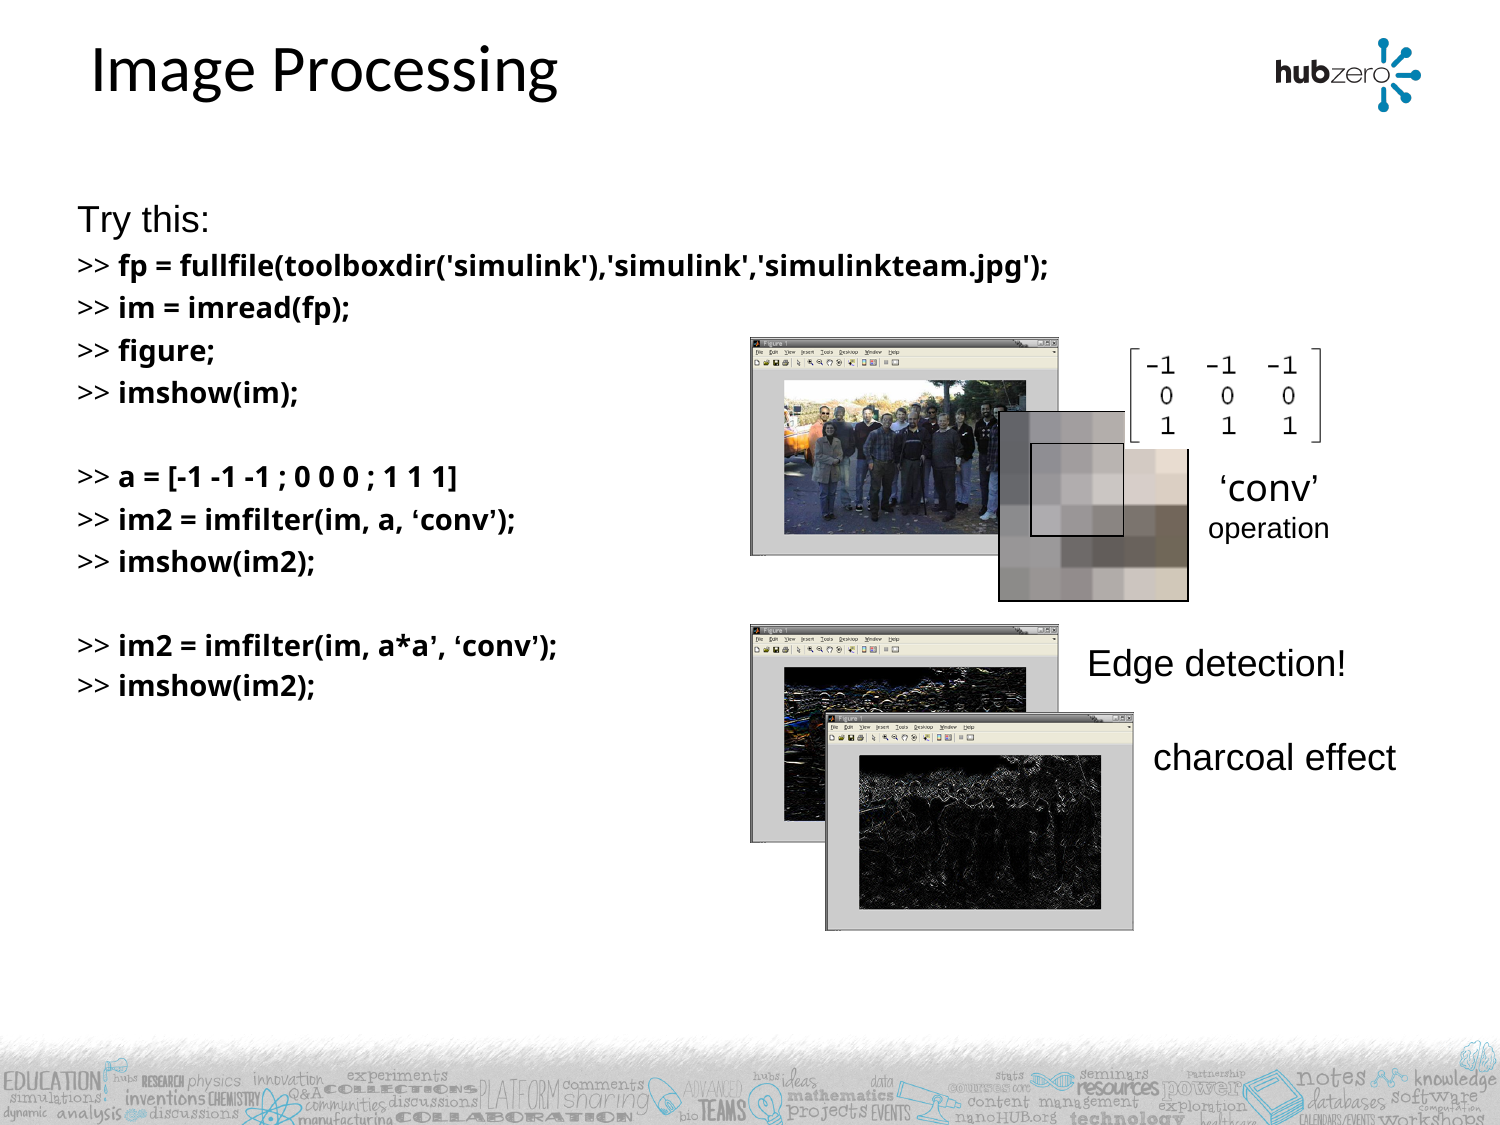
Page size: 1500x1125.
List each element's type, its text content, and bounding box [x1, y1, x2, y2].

text_box Try this: >> fp = fullfile(toolboxdir('simulink'),'simulink','simulinkteam.jpg'); >> im = imread(fp); >> figure; >> imshow(im); >> a = [-1 -1 -1 ; 0 0 0 ; 1 1 1] >> im2 = imfilter(im, a, ‘conv’); >> imshow(im2); >> im2 = imfilter(im, a*a’, ‘conv’); [62, 187, 1065, 755]
text_box charcoal effect [1138, 724, 1412, 786]
picture [750, 337, 1059, 556]
text_box Edge detection! [1072, 630, 1363, 692]
text_box Image Processing [75, 12, 1249, 118]
text_box >> imshow(im2); [62, 660, 376, 710]
picture [0, 1034, 1500, 1125]
picture [999, 343, 1326, 601]
text_box ‘conv’ operation [1193, 456, 1345, 552]
picture [1272, 35, 1424, 115]
picture [750, 624, 1134, 931]
